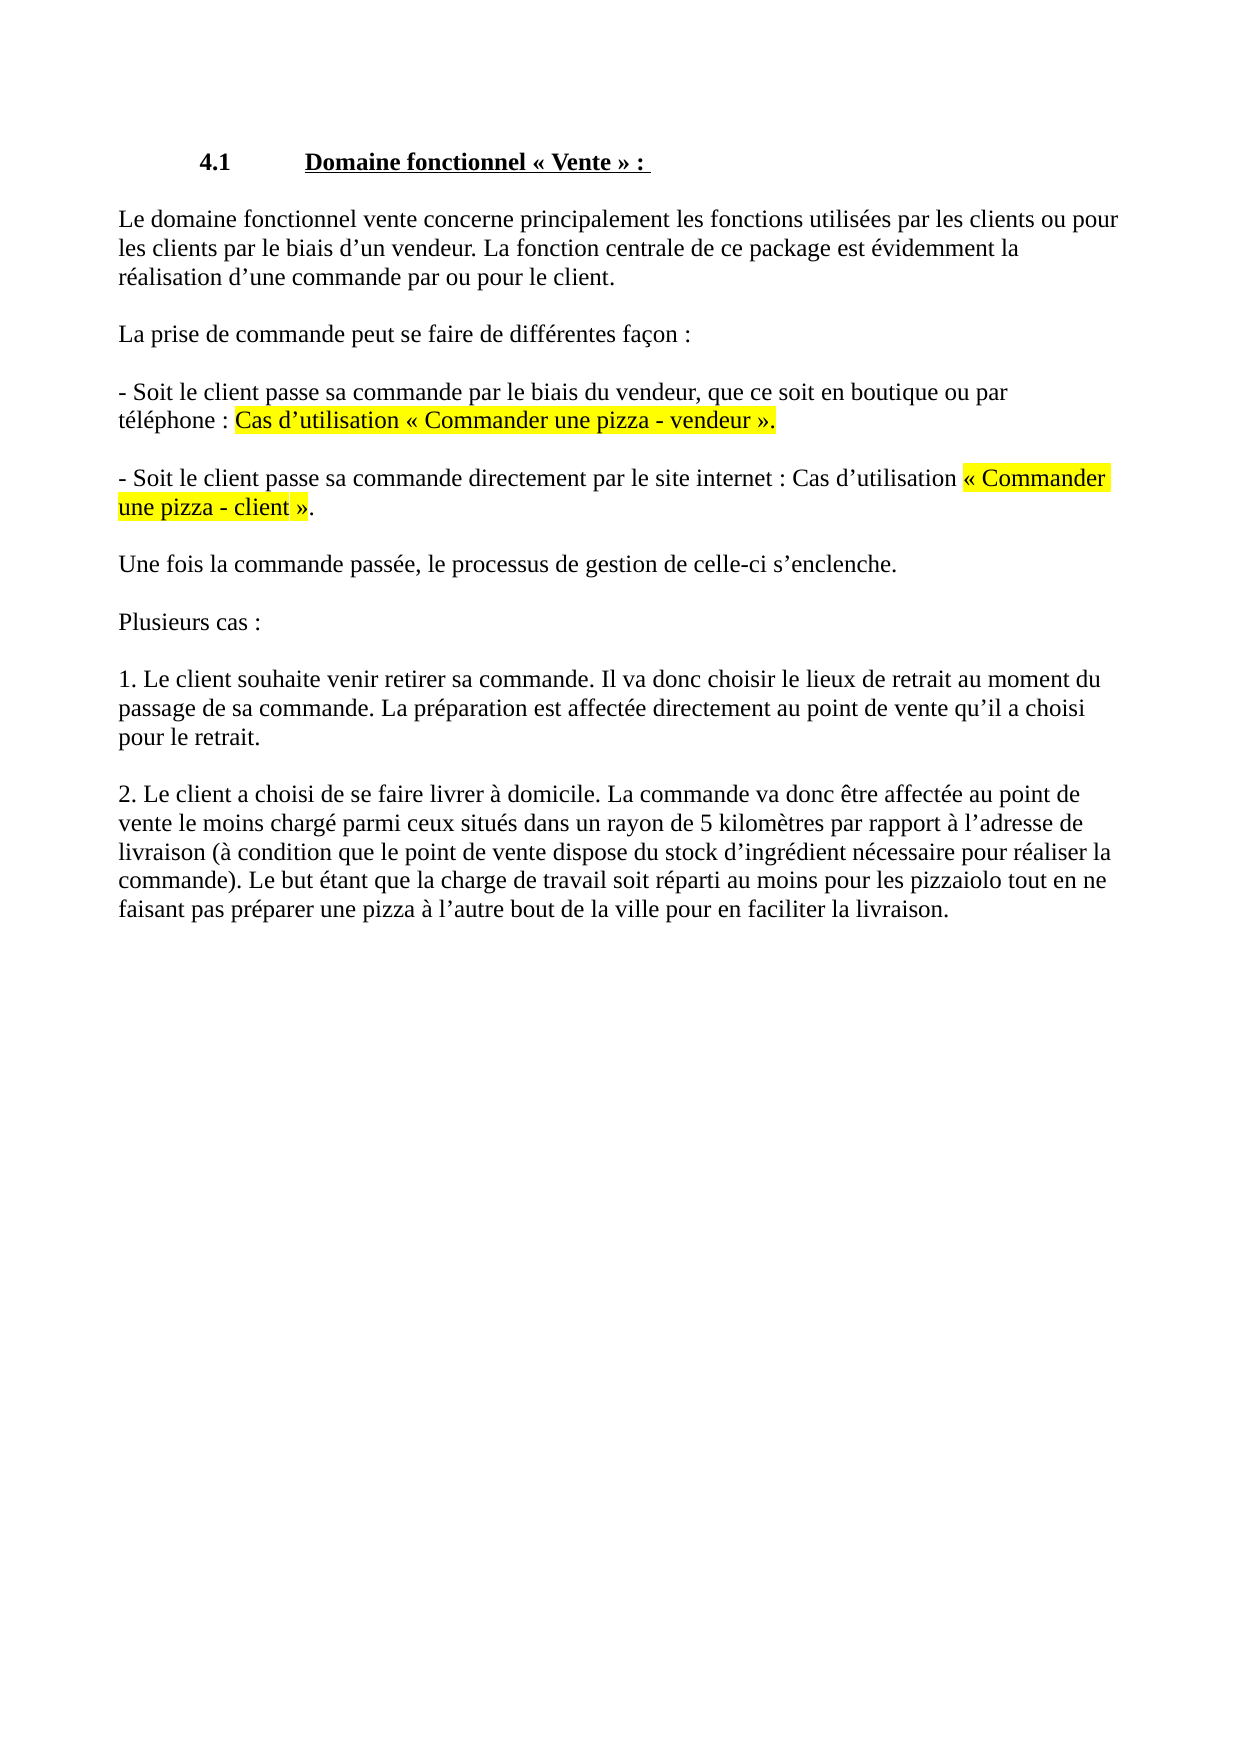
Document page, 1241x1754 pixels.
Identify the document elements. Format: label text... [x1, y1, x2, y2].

text Une fois la commande passée, le processus de gestion de celle-ci s’enclenche. [118, 549, 1122, 578]
text Le domaine fonctionnel vente concerne principalement les fonctions utilisées par les clients ou pour les clients par le biais d’un vendeur. La fonction centrale de ce package est évidemment la réalisation d’une commande par ou pour le client. [118, 204, 1122, 291]
text - Soit le client passe sa commande par le biais du vendeur, que ce soit en boutique ou par téléphone : Cas d’utilisation « Commander une pizza - vendeur ». [118, 377, 1122, 434]
list Domaine fonctionnel « Vente » : [193, 147, 1122, 176]
text La prise de commande peut se faire de différentes façon : [118, 319, 1122, 348]
text 2. Le client a choisi de se faire livrer à domicile. La commande va donc être affectée au point de vente le moins chargé parmi ceux situés dans un rayon de 5 kilomètres par rapport à l’adresse de livraison (à condition que le point de vente dispose du stock d’ingrédient nécessaire pour réaliser la commande). Le but étant que la charge de travail soit réparti au moins pour les pizzaiolo tout en ne faisant pas préparer une pizza à l’autre bout de la ville pour en faciliter la livraison. [118, 779, 1122, 923]
text - Soit le client passe sa commande directement par le site internet : Cas d’utilisation « Commander une pizza - client ». [118, 463, 1122, 521]
text 1. Le client souhaite venir retirer sa commande. Il va donc choisir le lieux de retrait au moment du passage de sa commande. La préparation est affectée directement au point de vente qu’il a choisi pour le retrait. [118, 664, 1122, 751]
text Plusieurs cas : [118, 607, 1122, 636]
